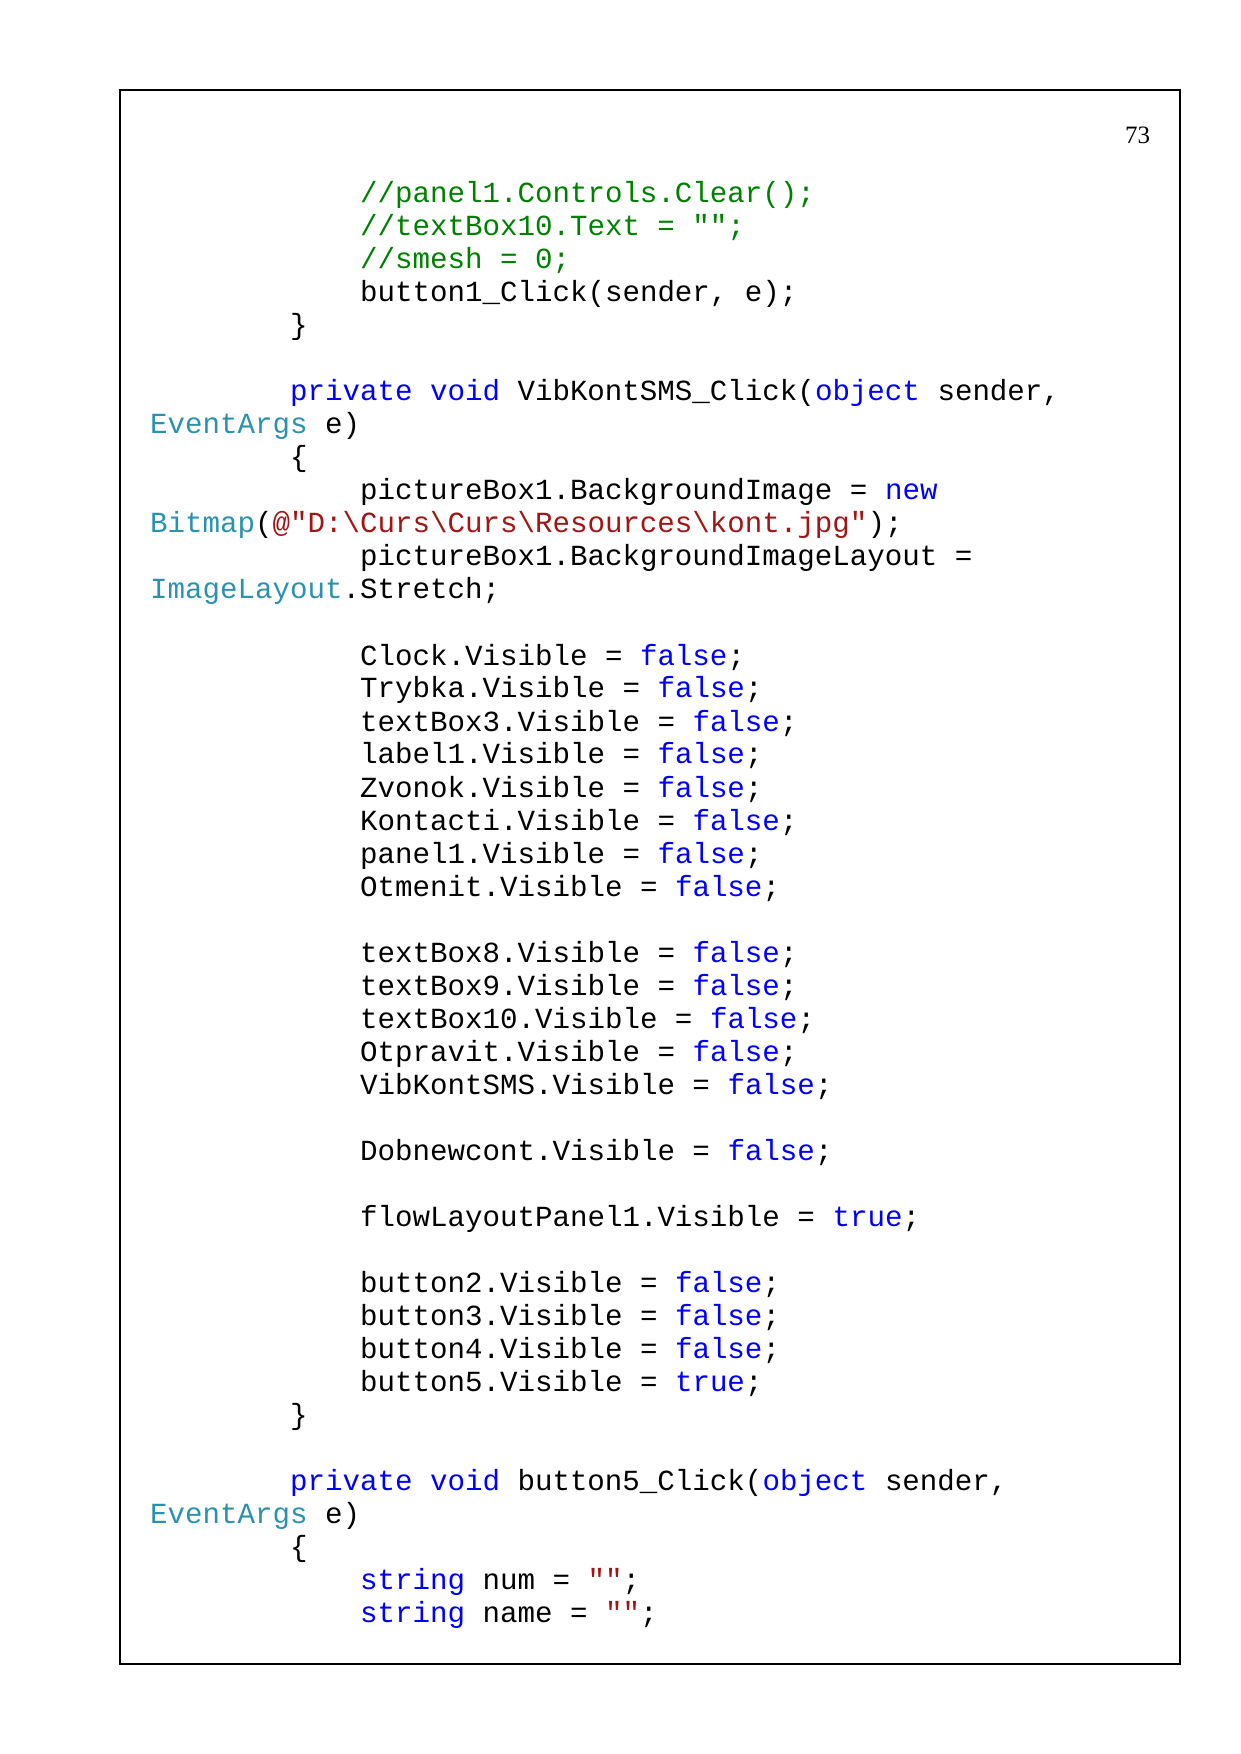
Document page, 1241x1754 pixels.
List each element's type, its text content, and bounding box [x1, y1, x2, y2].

text flowLayoutPanel1.Visible = true; [150, 1202, 1149, 1235]
text Zvonok.Visible = false; [150, 773, 1149, 806]
text pictureBox1.BackgroundImageLayout = ImageLayout.Stretch; [150, 542, 1149, 608]
text //textBox10.Text = ""; [150, 211, 1149, 244]
text Kontacti.Visible = false; [150, 806, 1149, 839]
text private void button5_Click(object sender, EventArgs e) [150, 1466, 1149, 1532]
text panel1.Visible = false; [150, 839, 1149, 872]
text } [150, 1400, 1149, 1433]
text button3.Visible = false; [150, 1301, 1149, 1334]
text Otmenit.Visible = false; [150, 872, 1149, 905]
text { [150, 1532, 1149, 1565]
text //smesh = 0; [150, 244, 1149, 277]
text } [150, 310, 1149, 343]
text //panel1.Controls.Clear(); [150, 178, 1149, 211]
text Otpravit.Visible = false; [150, 1037, 1149, 1070]
text button2.Visible = false; [150, 1268, 1149, 1301]
text button1_Click(sender, e); [150, 277, 1149, 310]
text private void VibKontSMS_Click(object sender, EventArgs e) [150, 376, 1149, 442]
text Dobnewcont.Visible = false; [150, 1136, 1149, 1169]
text string name = ""; [150, 1598, 1149, 1631]
text Clock.Visible = false; [150, 641, 1149, 674]
text Trybka.Visible = false; [150, 674, 1149, 707]
text button4.Visible = false; [150, 1334, 1149, 1367]
text textBox10.Visible = false; [150, 1004, 1149, 1037]
text textBox3.Visible = false; [150, 707, 1149, 740]
text textBox8.Visible = false; [150, 938, 1149, 971]
text VibKontSMS.Visible = false; [150, 1070, 1149, 1103]
text string num = ""; [150, 1565, 1149, 1598]
text button5.Visible = true; [150, 1367, 1149, 1400]
text textBox9.Visible = false; [150, 971, 1149, 1004]
text pictureBox1.BackgroundImage = new Bitmap(@"D:\Curs\Curs\Resources\kont.jpg"); [150, 476, 1149, 542]
text { [150, 442, 1149, 476]
text label1.Visible = false; [150, 740, 1149, 773]
